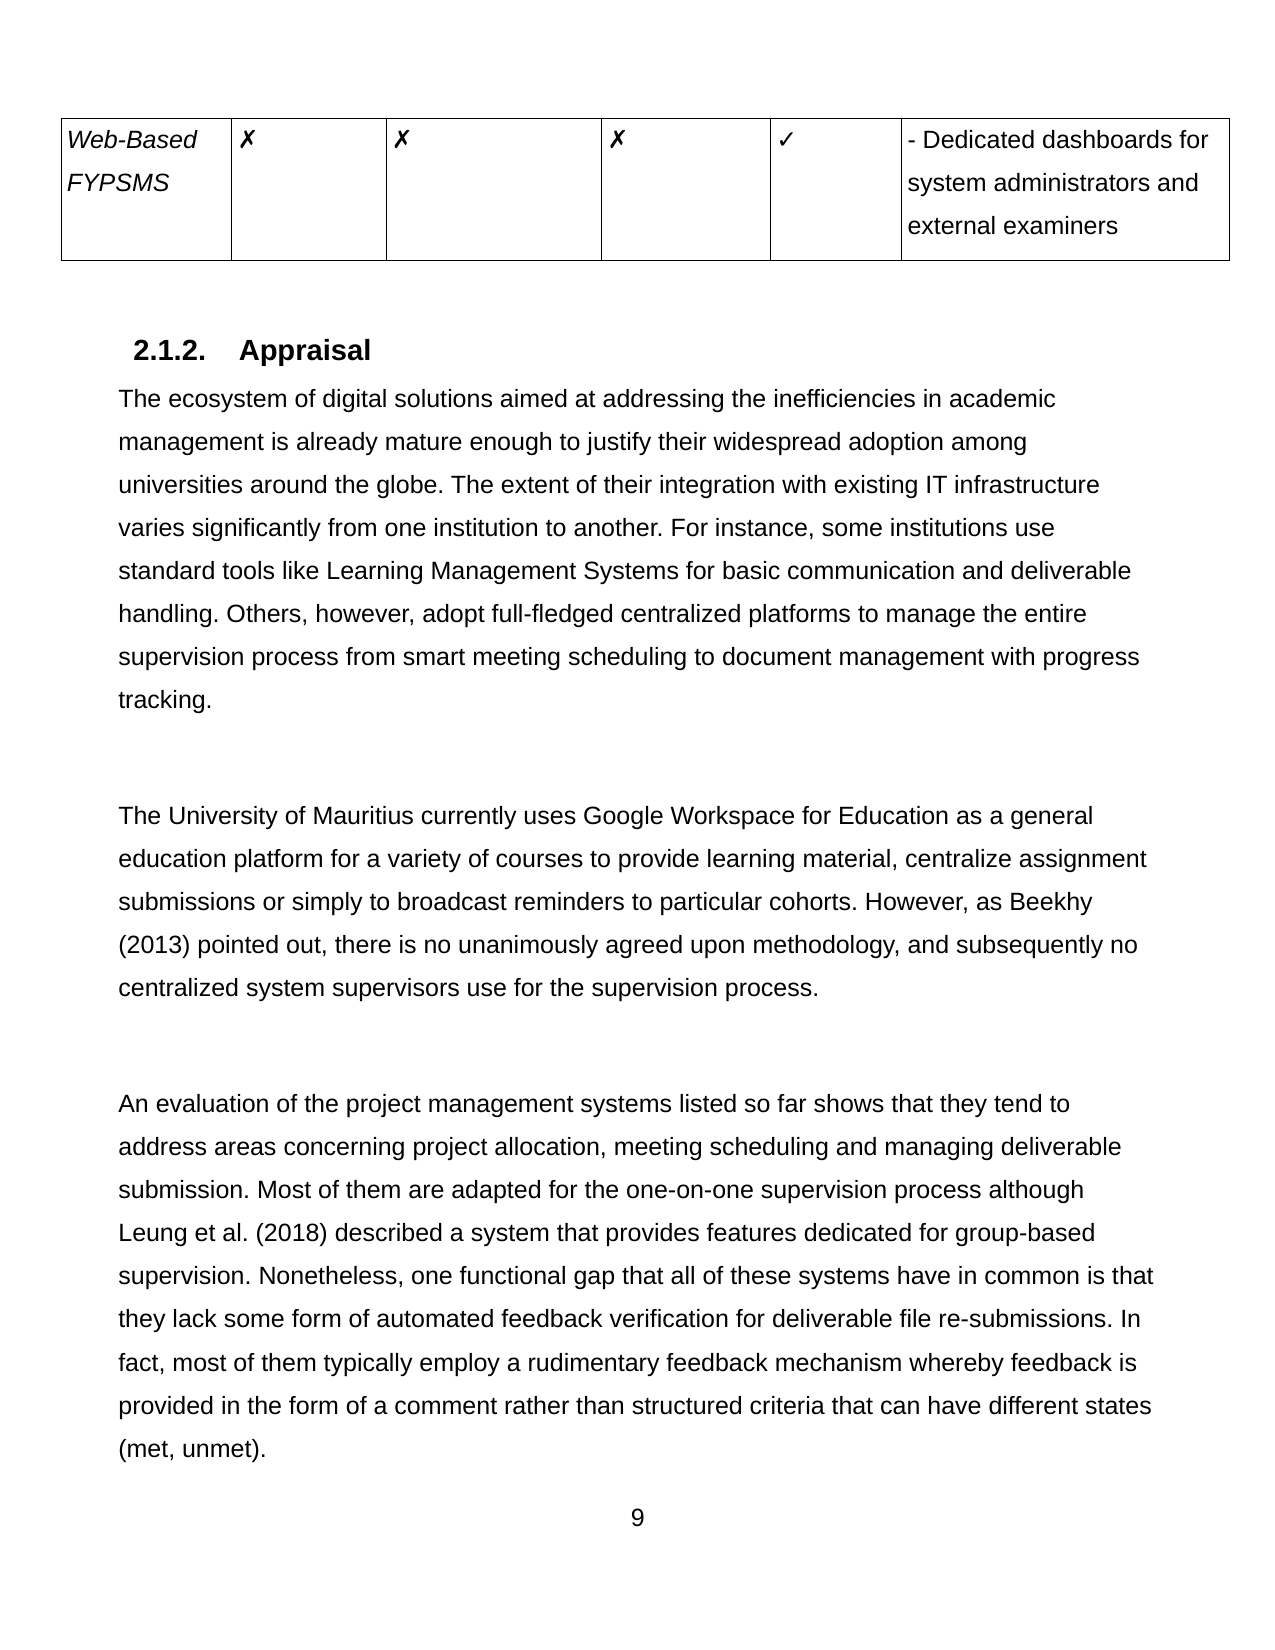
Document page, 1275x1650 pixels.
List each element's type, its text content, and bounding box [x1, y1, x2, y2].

table_cell ✗ [602, 119, 770, 260]
table_cell Web-Based FYPSMS [62, 119, 231, 260]
subtitle Appraisal [118, 333, 1157, 367]
table_cell ✗ [387, 119, 601, 260]
text An evaluation of the project management systems listed so far shows that they tend to address areas concerning project allocation, meeting scheduling and managing deliverable submission. Most of them are adapted for the one-on-one supervision process although Leung et al. (2018) described a system that provides features dedicated for group-based supervision. Nonetheless, one functional gap that all of these systems have in common is that they lack some form of automated feedback verification for deliverable file re-submissions. In fact, most of them typically employ a rudimentary feedback mechanism whereby feedback is provided in the form of a comment rather than structured criteria that can have different states (met, unmet). [118, 1089, 1157, 1462]
table_cell ✓ [771, 119, 901, 260]
text The University of Mauritius currently uses Google Workspace for Education as a general education platform for a variety of courses to provide learning material, centralize assignment submissions or simply to broadcast reminders to particular cohorts. However, as Beekhy (2013) pointed out, there is no unanimously agreed upon methodology, and subsequently no centralized system supervisors use for the supervision process. [118, 801, 1157, 1002]
table_cell ✗ [232, 119, 386, 260]
text The ecosystem of digital solutions aimed at addressing the inefficiencies in academic management is already mature enough to justify their widespread adoption among universities around the globe. The extent of their integration with existing IT infrastructure varies significantly from one institution to another. For instance, some institutions use standard tools like Learning Management Systems for basic communication and deliverable handling. Others, however, adopt full-fledged centralized platforms to manage the entire supervision process from smart meeting scheduling to document management with progress tracking. [118, 383, 1157, 714]
table_cell - Dedicated dashboards for system administrators and external examiners [902, 119, 1229, 260]
